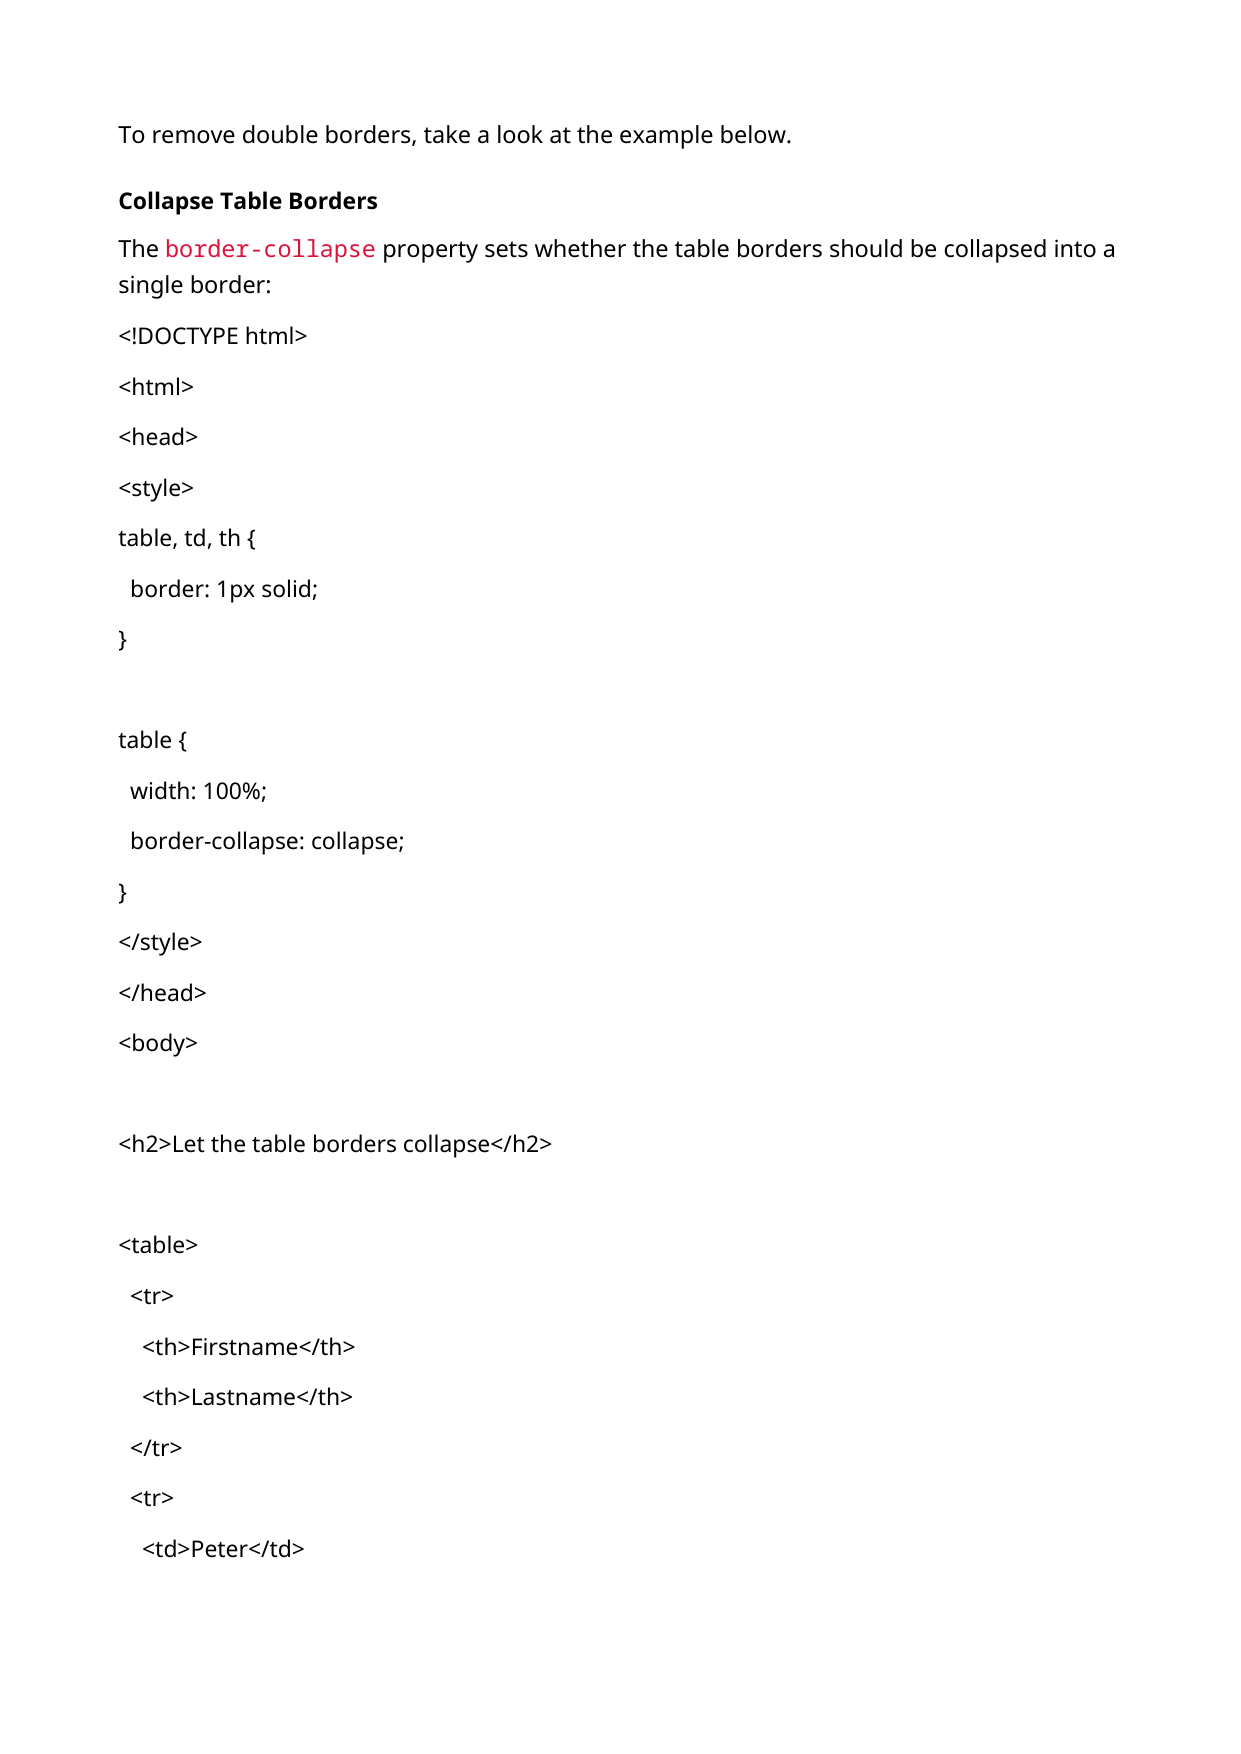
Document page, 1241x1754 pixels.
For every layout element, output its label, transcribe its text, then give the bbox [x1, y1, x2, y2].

text table, td, th { [118, 522, 1122, 553]
text <!DOCTYPE html> [118, 320, 1122, 351]
text <th>Firstname</th> [118, 1331, 1122, 1362]
text <html> [118, 371, 1122, 402]
text border-collapse: collapse; [118, 825, 1122, 857]
text table { [118, 724, 1122, 756]
text </style> [118, 926, 1122, 958]
subtitle Collapse Table Borders [118, 185, 1122, 216]
text <th>Lastname</th> [118, 1381, 1122, 1412]
text </tr> [118, 1432, 1122, 1463]
text } [118, 623, 1122, 654]
text <table> [118, 1229, 1122, 1261]
text width: 100%; [118, 775, 1122, 806]
text <td>Peter</td> [118, 1533, 1122, 1564]
text <style> [118, 472, 1122, 503]
text <tr> [118, 1482, 1122, 1513]
text border: 1px solid; [118, 573, 1122, 604]
text <h2>Let the table borders collapse</h2> [118, 1128, 1122, 1160]
text </head> [118, 977, 1122, 1008]
text } [118, 876, 1122, 907]
text To remove double borders, take a look at the example below. [118, 118, 1122, 150]
text <head> [118, 421, 1122, 452]
text The border-collapse property sets whether the table borders should be collapsed into a single border: [118, 232, 1122, 301]
text <tr> [118, 1280, 1122, 1311]
text <body> [118, 1027, 1122, 1059]
